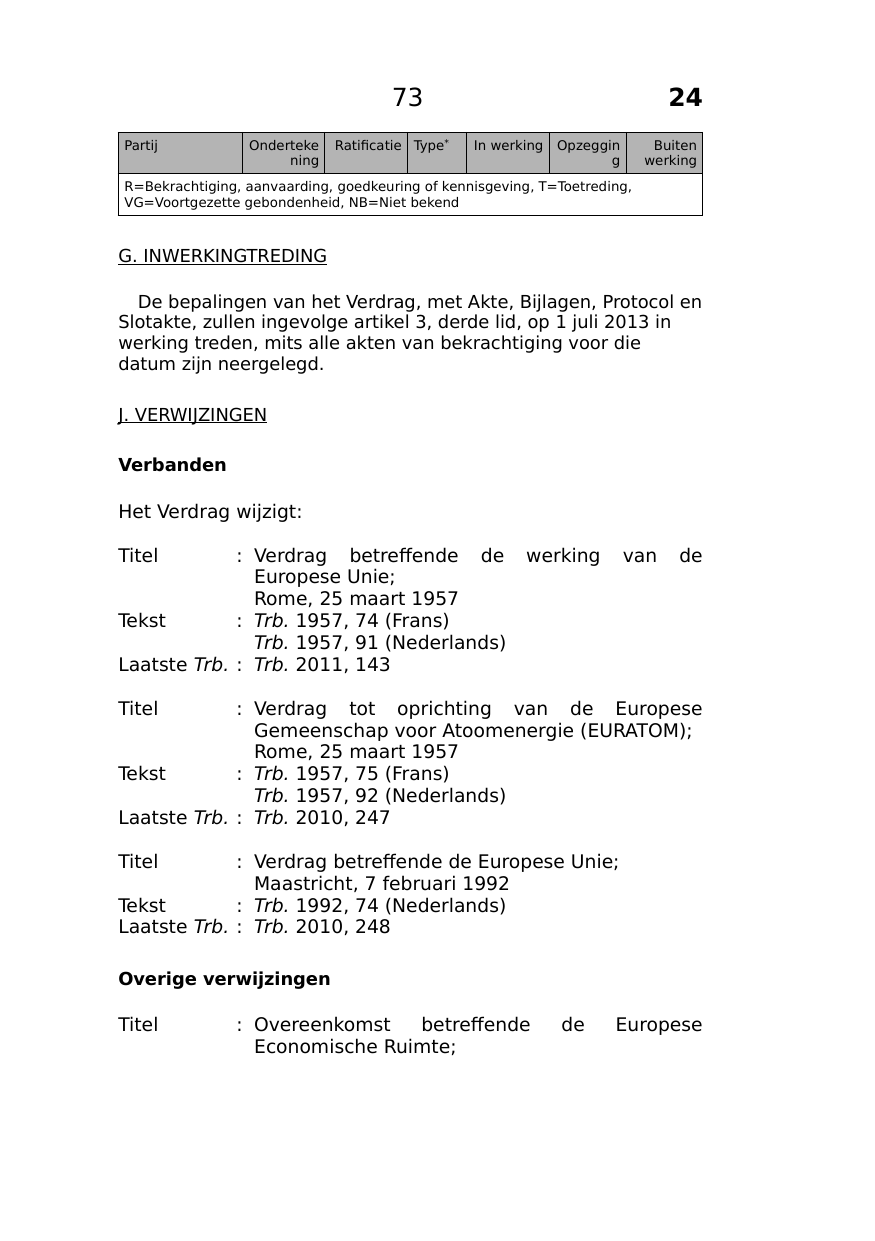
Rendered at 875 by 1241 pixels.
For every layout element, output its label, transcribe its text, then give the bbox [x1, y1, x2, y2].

table_cell Titel [118, 851, 236, 895]
table_cell [254, 829, 703, 851]
table_header : [236, 1014, 254, 1058]
table_cell Titel [118, 698, 236, 763]
table_cell : [236, 654, 254, 676]
table_cell : [236, 698, 254, 763]
table_cell : [236, 851, 254, 895]
subtitle Verbanden [118, 455, 703, 476]
table_header Type* [408, 133, 466, 173]
table_header In werking [467, 133, 549, 173]
table_cell [236, 523, 254, 545]
table_cell Trb. 2010, 248 [254, 917, 703, 938]
table_cell [118, 676, 236, 698]
table_cell : [236, 764, 254, 807]
table_cell Laatste Trb. [118, 917, 236, 938]
table_cell Trb. 2010, 247 [254, 807, 703, 829]
table_cell Titel [118, 545, 236, 610]
table_header Het Verdrag wijzigt: [118, 501, 703, 523]
table_cell [118, 523, 236, 545]
table_cell Trb. 1992, 74 (Nederlands) [254, 895, 703, 917]
table_header Ratificatie [325, 133, 407, 173]
subtitle Overige verwijzingen [118, 968, 703, 989]
table_cell Verdrag betreffende de werking van de Europese Unie; Rome, 25 maart 1957 [254, 545, 703, 610]
table_cell [254, 676, 703, 698]
table_header Overeenkomst betreffende de Europese Economische Ruimte; [254, 1014, 703, 1058]
text De bepalingen van het Verdrag, met Akte, Bijlagen, Protocol en Slotakte, zullen ingevolge artikel 3, derde lid, op 1 juli 2013 in werking treden, mits alle akten van bekrachtiging voor die datum zijn neergelegd. [118, 292, 703, 374]
table_cell [236, 676, 254, 698]
table_header Partij [119, 133, 242, 173]
table_cell Laatste Trb. [118, 807, 236, 829]
table_cell [254, 523, 703, 545]
table_cell [236, 829, 254, 851]
table_cell : [236, 807, 254, 829]
table_header Opzegging [550, 133, 626, 173]
table_cell : [236, 610, 254, 654]
table_cell : [236, 917, 254, 938]
subtitle J. VERWIJZINGEN [118, 404, 703, 425]
table_cell Trb. 1957, 75 (Frans) Trb. 1957, 92 (Nederlands) [254, 764, 703, 807]
table_cell Trb. 2011, 143 [254, 654, 703, 676]
table_cell Verdrag tot oprichting van de Europese Gemeenschap voor Atoomenergie (EURATOM); Rome, 25 maart 1957 [254, 698, 703, 763]
table_cell Tekst [118, 764, 236, 807]
table_cell R=Bekrachtiging, aanvaarding, goedkeuring of kennisgeving, T=Toetreding, VG=Voortgezette gebondenheid, NB=Niet bekend [119, 174, 702, 215]
table_cell [118, 829, 236, 851]
subtitle G. INWERKINGTREDING [118, 246, 703, 267]
table_cell Trb. 1957, 74 (Frans) Trb. 1957, 91 (Nederlands) [254, 610, 703, 654]
table_header Buiten werking [627, 133, 702, 173]
table_cell Verdrag betreffende de Europese Unie; Maastricht, 7 februari 1992 [254, 851, 703, 895]
table_cell Laatste Trb. [118, 654, 236, 676]
table_header Titel [118, 1014, 236, 1058]
table_cell : [236, 895, 254, 917]
table_cell : [236, 545, 254, 610]
table_cell Tekst [118, 610, 236, 654]
table_cell Tekst [118, 895, 236, 917]
table_header Ondertekening [243, 133, 324, 173]
